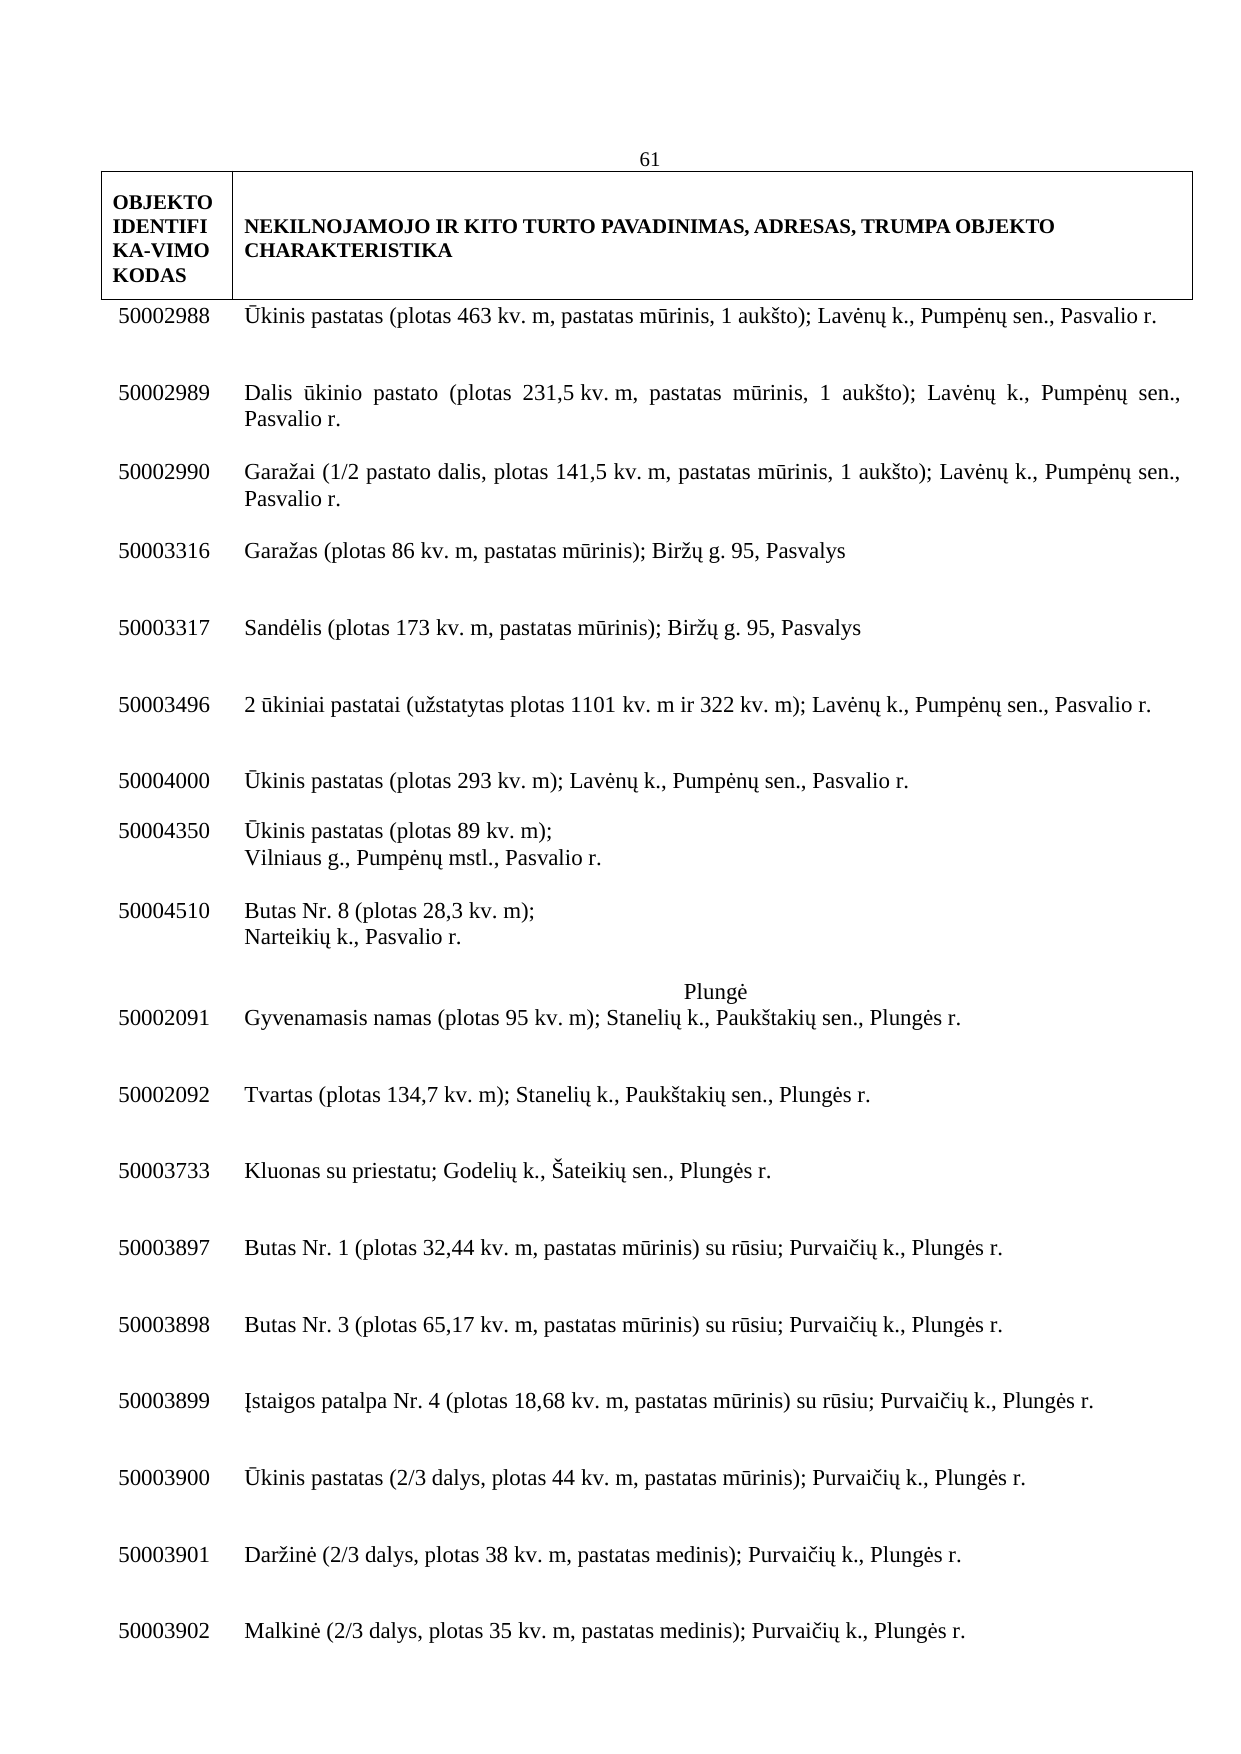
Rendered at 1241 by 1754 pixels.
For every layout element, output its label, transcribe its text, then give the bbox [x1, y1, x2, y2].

table_cell 50003897 [101, 1234, 233, 1284]
table_cell Malkinė (2/3 dalys, plotas 35 kv. m, pastatas medinis); Purvaičių k., Plungės r. [233, 1618, 1192, 1668]
table_cell [101, 1515, 1198, 1541]
table_cell [101, 1208, 1198, 1234]
table_cell [101, 741, 1198, 767]
table_cell Ūkinis pastatas (plotas 293 kv. m); Lavėnų k., Pumpėnų sen., Pasvalio r. [233, 767, 1192, 818]
table_cell Kluonas su priestatu; Godelių k., Šateikių sen., Plungės r. [233, 1158, 1192, 1208]
table_cell 50003317 [101, 614, 233, 664]
table_cell [1193, 897, 1198, 949]
table_cell [1148, 897, 1192, 949]
table_cell [101, 511, 1198, 537]
table_cell [101, 978, 233, 1004]
table_cell Butas Nr. 1 (plotas 32,44 kv. m, pastatas mūrinis) su rūsiu; Purvaičių k., Plungės r. [233, 1234, 1192, 1284]
table_cell [1193, 537, 1198, 588]
table_cell [1193, 1618, 1198, 1668]
table_cell [1193, 1004, 1198, 1054]
table_cell [101, 1591, 1198, 1617]
table_cell [1148, 818, 1192, 870]
table_cell Ūkinis pastatas (2/3 dalys, plotas 44 kv. m, pastatas mūrinis); Purvaičių k., Plungės r. [233, 1464, 1192, 1514]
table_cell 50002988 [101, 303, 233, 353]
table_cell [1193, 614, 1198, 664]
table_cell Gyvenamasis namas (plotas 95 kv. m); Stanelių k., Paukštakių sen., Plungės r. [233, 1004, 1192, 1054]
table_cell [1193, 303, 1198, 353]
table_cell 50004000 [101, 767, 233, 818]
table_cell Ūkinis pastatas (plotas 89 kv. m); Vilniaus g., Pumpėnų mstl., Pasvalio r. [233, 818, 1148, 870]
table_cell 50003496 [101, 691, 233, 741]
table_cell 50004350 [101, 818, 233, 870]
table_cell Daržinė (2/3 dalys, plotas 38 kv. m, pastatas medinis); Purvaičių k., Plungės r. [233, 1541, 1192, 1591]
table_cell [1193, 1388, 1198, 1438]
table_cell 50003899 [101, 1388, 233, 1438]
table_cell Plungė [233, 978, 1198, 1004]
table_cell [1193, 1158, 1198, 1208]
table_cell [1193, 1234, 1198, 1284]
table_cell 50004510 [101, 897, 233, 949]
table_cell [101, 1438, 1198, 1464]
table_cell [101, 432, 1198, 458]
table_cell [101, 1668, 1198, 1694]
table_cell [101, 353, 1198, 379]
table_cell 50003898 [101, 1311, 233, 1361]
table_cell [1193, 691, 1198, 741]
table_cell Dalis ūkinio pastato (plotas 231,5 kv. m, pastatas mūrinis, 1 aukšto); Lavėnų k., Pumpėnų sen., Pasvalio r. [233, 379, 1192, 432]
table_cell [1193, 1464, 1198, 1514]
table_cell [1193, 1541, 1198, 1591]
table_cell 50003316 [101, 537, 233, 588]
table_cell [101, 664, 1198, 691]
table_cell 2 ūkiniai pastatai (užstatytas plotas 1101 kv. m ir 322 kv. m); Lavėnų k., Pumpėnų sen., Pasvalio r. [233, 691, 1192, 741]
table_cell [1193, 1081, 1198, 1131]
table_cell Butas Nr. 3 (plotas 65,17 kv. m, pastatas mūrinis) su rūsiu; Purvaičių k., Plungės r. [233, 1311, 1192, 1361]
table_cell Įstaigos patalpa Nr. 4 (plotas 18,68 kv. m, pastatas mūrinis) su rūsiu; Purvaičių k., Plungės r. [233, 1388, 1192, 1438]
table_cell [1193, 1311, 1198, 1361]
table_cell 50002092 [101, 1081, 233, 1131]
table_cell 50003733 [101, 1158, 233, 1208]
table_cell Butas Nr. 8 (plotas 28,3 kv. m); Narteikių k., Pasvalio r. [233, 897, 1148, 949]
table_cell [101, 1285, 1198, 1311]
table_cell [1193, 379, 1198, 432]
table_cell 50002989 [101, 379, 233, 432]
table_cell Sandėlis (plotas 173 kv. m, pastatas mūrinis); Biržų g. 95, Pasvalys [233, 614, 1192, 664]
table_cell Ūkinis pastatas (plotas 463 kv. m, pastatas mūrinis, 1 aukšto); Lavėnų k., Pumpėnų sen., Pasvalio r. [233, 303, 1192, 353]
table_cell [101, 588, 1198, 614]
table_cell 50003902 [101, 1618, 233, 1668]
table_cell [1193, 767, 1198, 818]
table_cell Garažas (plotas 86 kv. m, pastatas mūrinis); Biržų g. 95, Pasvalys [233, 537, 1192, 588]
table_cell [1193, 458, 1198, 511]
table_cell [101, 870, 1198, 897]
table_cell 50002091 [101, 1004, 233, 1054]
table_cell [101, 949, 1198, 976]
table_cell Tvartas (plotas 134,7 kv. m); Stanelių k., Paukštakių sen., Plungės r. [233, 1081, 1192, 1131]
table_cell [101, 1131, 1198, 1157]
table_cell 50003901 [101, 1541, 233, 1591]
table_cell [101, 1361, 1198, 1387]
table_cell 50002990 [101, 458, 233, 511]
table_cell 50003900 [101, 1464, 233, 1514]
table_cell Garažai (1/2 pastato dalis, plotas 141,5 kv. m, pastatas mūrinis, 1 aukšto); Lavėnų k., Pumpėnų sen., Pasvalio r. [233, 458, 1192, 511]
table_cell [101, 1055, 1198, 1081]
table_cell [1193, 818, 1198, 870]
